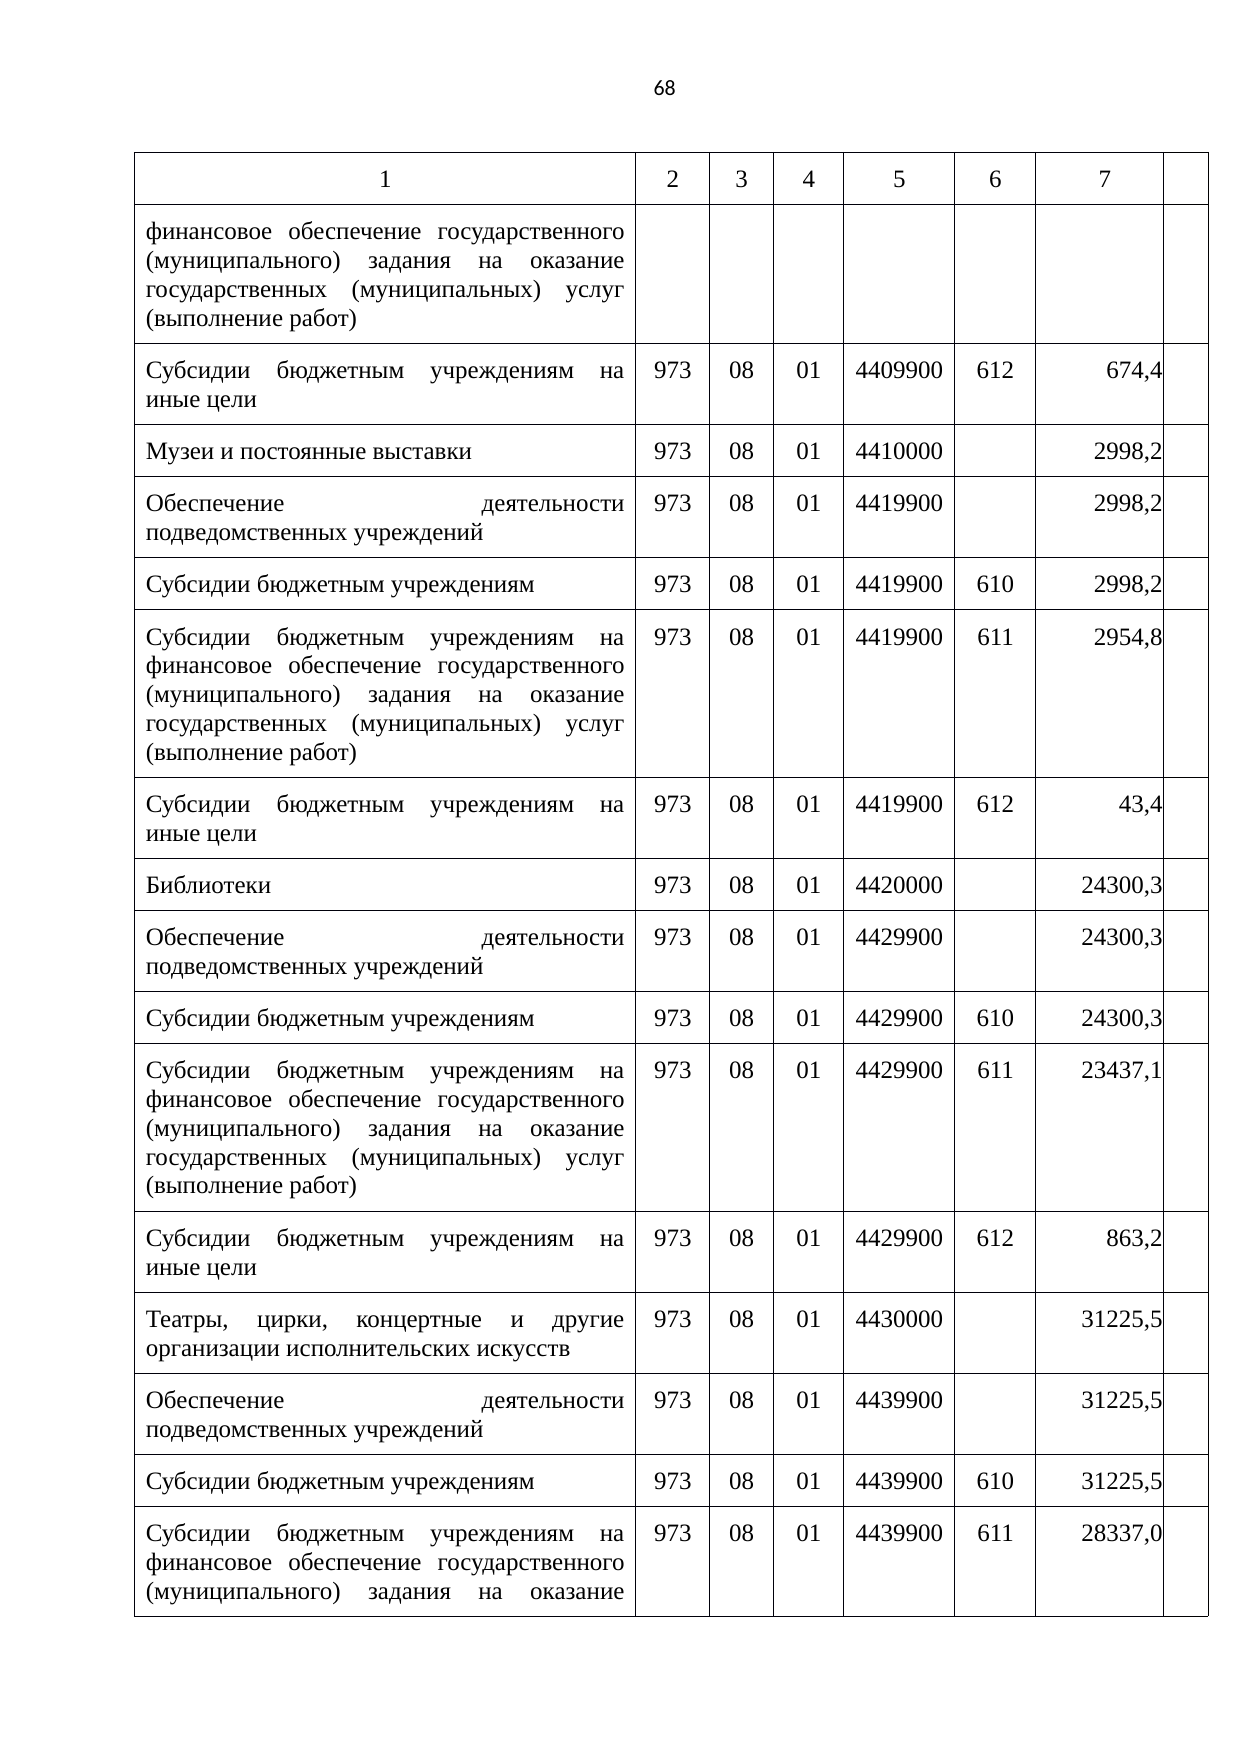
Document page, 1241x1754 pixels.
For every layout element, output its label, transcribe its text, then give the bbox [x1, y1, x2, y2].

table_cell Субсидии бюджетным учреждениям [135, 558, 635, 609]
table_header [1164, 153, 1208, 204]
table_cell 43,4 [1036, 778, 1163, 858]
table_cell 610 [955, 992, 1035, 1043]
table_cell 4410000 [844, 425, 954, 476]
table_cell [1164, 1293, 1208, 1373]
table_cell Субсидии бюджетным учреждениям на финансовое обеспечение государственного (муниципального) задания на оказание государственных (муниципальных) услуг (выполнение работ) [135, 610, 635, 777]
table_cell Субсидии бюджетным учреждениям на иные цели [135, 1212, 635, 1292]
table_cell 4430000 [844, 1293, 954, 1373]
table_cell 612 [955, 1212, 1035, 1292]
table_cell 08 [710, 778, 773, 858]
table_cell Театры, цирки, концертные и другие организации исполнительских искусств [135, 1293, 635, 1373]
table_cell 2998,2 [1036, 477, 1163, 557]
table_cell [1164, 610, 1208, 777]
table_cell 973 [636, 1507, 709, 1616]
table_cell 08 [710, 344, 773, 424]
table_cell Субсидии бюджетным учреждениям на финансовое обеспечение государственного (муниципального) задания на оказание государственных (муниципальных) услуг (выполнение работ) [135, 1044, 635, 1211]
table_cell Субсидии бюджетным учреждениям на иные цели [135, 778, 635, 858]
table_cell Субсидии бюджетным учреждениям [135, 992, 635, 1043]
table_cell 4429900 [844, 992, 954, 1043]
table_cell [1164, 425, 1208, 476]
table_cell [955, 859, 1035, 910]
table_header 7 [1036, 153, 1163, 204]
table_cell 973 [636, 1374, 709, 1454]
table_cell [955, 911, 1035, 991]
table_cell 08 [710, 1455, 773, 1506]
table_cell 08 [710, 425, 773, 476]
table_cell 4420000 [844, 859, 954, 910]
table_cell 23437,1 [1036, 1044, 1163, 1211]
table_cell 973 [636, 558, 709, 609]
table_cell [844, 205, 954, 343]
table_cell [1164, 1507, 1208, 1616]
table_cell 24300,3 [1036, 992, 1163, 1043]
table_cell 973 [636, 425, 709, 476]
table_header 6 [955, 153, 1035, 204]
table_cell 973 [636, 344, 709, 424]
table_cell 4429900 [844, 1044, 954, 1211]
table_cell [1164, 1212, 1208, 1292]
table_cell Музеи и постоянные выставки [135, 425, 635, 476]
table_cell 31225,5 [1036, 1293, 1163, 1373]
table_cell [955, 1374, 1035, 1454]
table_cell 612 [955, 344, 1035, 424]
table_cell 973 [636, 1212, 709, 1292]
table_cell Библиотеки [135, 859, 635, 910]
table_cell 4419900 [844, 558, 954, 609]
table_cell 24300,3 [1036, 911, 1163, 991]
table_cell 08 [710, 1212, 773, 1292]
table_cell Субсидии бюджетным учреждениям на иные цели [135, 344, 635, 424]
table_cell 01 [774, 778, 843, 858]
table_cell [636, 205, 709, 343]
table_cell 08 [710, 1507, 773, 1616]
table_cell 973 [636, 610, 709, 777]
table_cell 08 [710, 1293, 773, 1373]
table_header 5 [844, 153, 954, 204]
table_cell [710, 205, 773, 343]
table_cell 611 [955, 1507, 1035, 1616]
table_cell [1164, 911, 1208, 991]
table_cell 4419900 [844, 610, 954, 777]
table_cell 01 [774, 1212, 843, 1292]
table_cell 08 [710, 558, 773, 609]
table_cell 31225,5 [1036, 1455, 1163, 1506]
table_cell [1164, 1374, 1208, 1454]
table_cell 2998,2 [1036, 558, 1163, 609]
table_cell 2998,2 [1036, 425, 1163, 476]
table_cell [1164, 778, 1208, 858]
table_cell 973 [636, 911, 709, 991]
table_cell 610 [955, 558, 1035, 609]
table_cell 01 [774, 1455, 843, 1506]
table_cell 08 [710, 610, 773, 777]
table_cell 4439900 [844, 1374, 954, 1454]
table_cell [1164, 859, 1208, 910]
table_cell 4429900 [844, 911, 954, 991]
table_cell 01 [774, 425, 843, 476]
table_cell [1164, 1455, 1208, 1506]
table_cell 674,4 [1036, 344, 1163, 424]
table_cell [955, 1293, 1035, 1373]
table_cell 01 [774, 477, 843, 557]
table_cell 28337,0 [1036, 1507, 1163, 1616]
table_cell 4419900 [844, 477, 954, 557]
table_cell 01 [774, 992, 843, 1043]
table_cell [1164, 558, 1208, 609]
table_cell 611 [955, 1044, 1035, 1211]
table_cell 4409900 [844, 344, 954, 424]
table_cell [774, 205, 843, 343]
table_cell [955, 477, 1035, 557]
table_cell Обеспечение деятельности подведомственных учреждений [135, 477, 635, 557]
table_header 4 [774, 153, 843, 204]
table_cell 01 [774, 859, 843, 910]
table_cell 01 [774, 558, 843, 609]
table_cell 973 [636, 1044, 709, 1211]
table_cell 973 [636, 1455, 709, 1506]
table_cell 08 [710, 859, 773, 910]
table_cell [1036, 205, 1163, 343]
table_cell 4439900 [844, 1455, 954, 1506]
table_cell 08 [710, 1374, 773, 1454]
table_cell 01 [774, 1044, 843, 1211]
table_cell 01 [774, 610, 843, 777]
table_header 2 [636, 153, 709, 204]
table_cell финансовое обеспечение государственного (муниципального) задания на оказание государственных (муниципальных) услуг (выполнение работ) [135, 205, 635, 343]
table_cell Субсидии бюджетным учреждениям [135, 1455, 635, 1506]
table_cell 4429900 [844, 1212, 954, 1292]
table_cell 611 [955, 610, 1035, 777]
table_cell 4419900 [844, 778, 954, 858]
table_cell 01 [774, 1293, 843, 1373]
table_cell 31225,5 [1036, 1374, 1163, 1454]
table_cell Обеспечение деятельности подведомственных учреждений [135, 911, 635, 991]
table_cell 612 [955, 778, 1035, 858]
table_cell 01 [774, 1374, 843, 1454]
table_cell 08 [710, 477, 773, 557]
table_header 3 [710, 153, 773, 204]
table_cell [1164, 1044, 1208, 1211]
table_cell 4439900 [844, 1507, 954, 1616]
table_cell Обеспечение деятельности подведомственных учреждений [135, 1374, 635, 1454]
table_cell 01 [774, 1507, 843, 1616]
table_cell 973 [636, 1293, 709, 1373]
table_cell 24300,3 [1036, 859, 1163, 910]
table_cell 2954,8 [1036, 610, 1163, 777]
table_cell 01 [774, 911, 843, 991]
table_cell [955, 205, 1035, 343]
table_cell 863,2 [1036, 1212, 1163, 1292]
table_cell 01 [774, 344, 843, 424]
table_header 1 [135, 153, 635, 204]
table_cell 973 [636, 859, 709, 910]
table_cell [1164, 992, 1208, 1043]
table_cell 610 [955, 1455, 1035, 1506]
table_cell 08 [710, 1044, 773, 1211]
table_cell Субсидии бюджетным учреждениям на финансовое обеспечение государственного (муниципального) задания на оказание [135, 1507, 635, 1616]
table_cell 08 [710, 992, 773, 1043]
table_cell 973 [636, 992, 709, 1043]
table_cell [955, 425, 1035, 476]
table_cell 08 [710, 911, 773, 991]
table_cell [1164, 205, 1208, 343]
table_cell 973 [636, 477, 709, 557]
table_cell [1164, 477, 1208, 557]
table_cell 973 [636, 778, 709, 858]
table_cell [1164, 344, 1208, 424]
